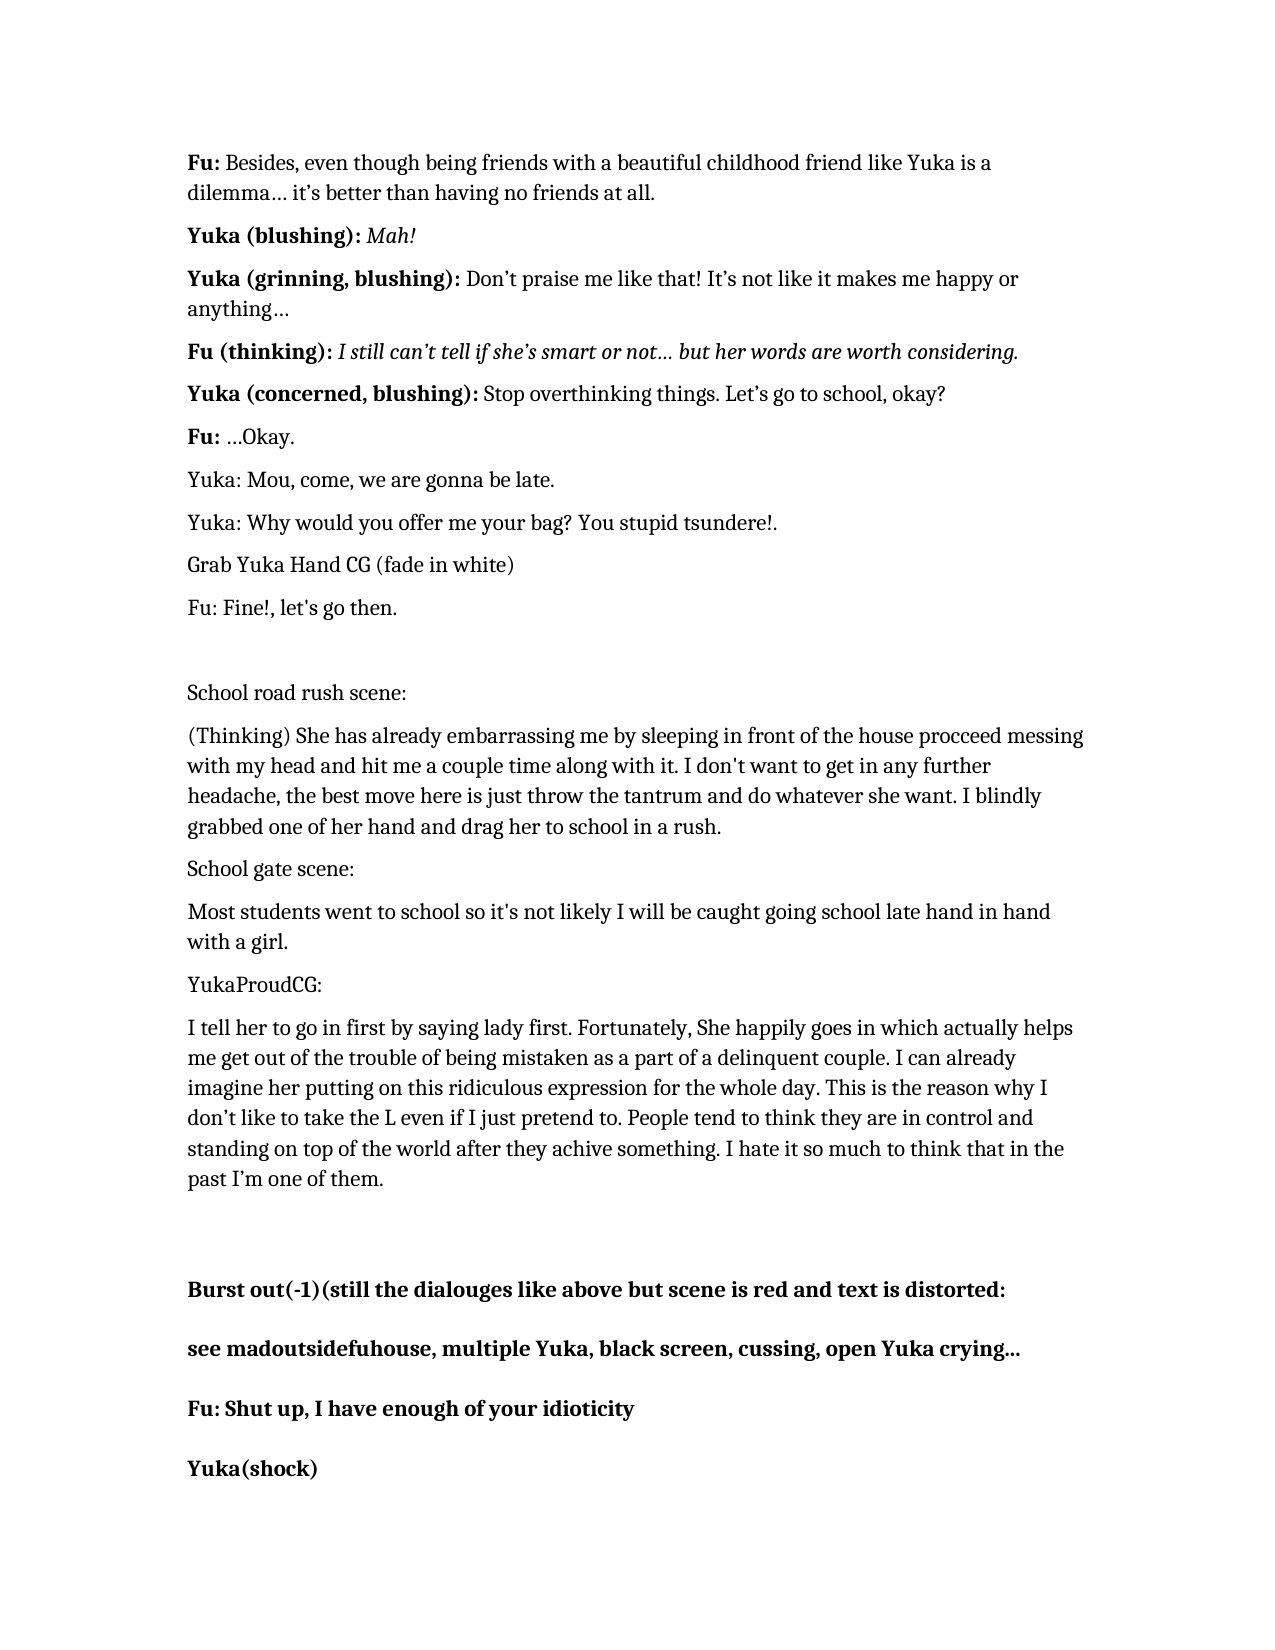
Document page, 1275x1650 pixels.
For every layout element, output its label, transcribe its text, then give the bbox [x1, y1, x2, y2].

text Yuka (grinning, blushing): Don’t praise me like that! It’s not like it makes me happy or anything… [187, 266, 1087, 322]
text Yuka: Mou, come, we are gonna be late. [187, 467, 1087, 493]
text Fu (thinking): I still can’t tell if she’s smart or not… but her words are worth considering. [187, 338, 1087, 365]
text Most students went to school so it's not likely I will be caught going school late hand in hand with a girl. [187, 899, 1087, 956]
text Yuka: Why would you offer me your bag? You stupid tsundere!. [187, 509, 1087, 536]
text Yuka (concerned, blushing): Stop overthinking things. Let’s go to school, okay? [187, 381, 1087, 408]
text Grab Yuka Hand CG (fade in white) [187, 552, 1087, 578]
text (Thinking) She has already embarrassing me by sleeping in front of the house procceed messing with my head and hit me a couple time along with it. I don't want to get in any further headache, the best move here is just throw the tantrum and do whatever she want. I blindly grabbed one of her hand and drag her to school in a rush. [187, 723, 1087, 840]
text Burst out(-1)(still the dialouges like above but scene is red and text is distorted: [187, 1276, 1087, 1303]
text Yuka(shock) [187, 1455, 1087, 1482]
text see madoutsidefuhouse, multiple Yuka, black screen, cussing, open Yuka crying... [187, 1336, 1087, 1362]
text Yuka (blushing): Mah! [187, 223, 1087, 249]
text Fu: …Okay. [187, 424, 1087, 450]
text YukaProudCG: [187, 972, 1087, 998]
text School gate scene: [187, 856, 1087, 883]
text Fu: Fine!, let's go then. [187, 595, 1087, 621]
text Fu: Besides, even though being friends with a beautiful childhood friend like Yuka is a dilemma… it’s better than having no friends at all. [187, 150, 1087, 207]
text I tell her to go in first by saying lady first. Fortunately, She happily goes in which actually helps me get out of the trouble of being mistaken as a part of a delinquent couple. I can already imagine her putting on this ridiculous expression for the whole day. This is the reason why I don’t like to take the L even if I just pretend to. People tend to think they are in control and standing on top of the world after they achive something. I hate it so much to think that in the past I’m one of them. [187, 1014, 1087, 1192]
text School road rush scene: [187, 680, 1087, 707]
text Fu: Shut up, I have enough of your idioticity [187, 1396, 1087, 1422]
